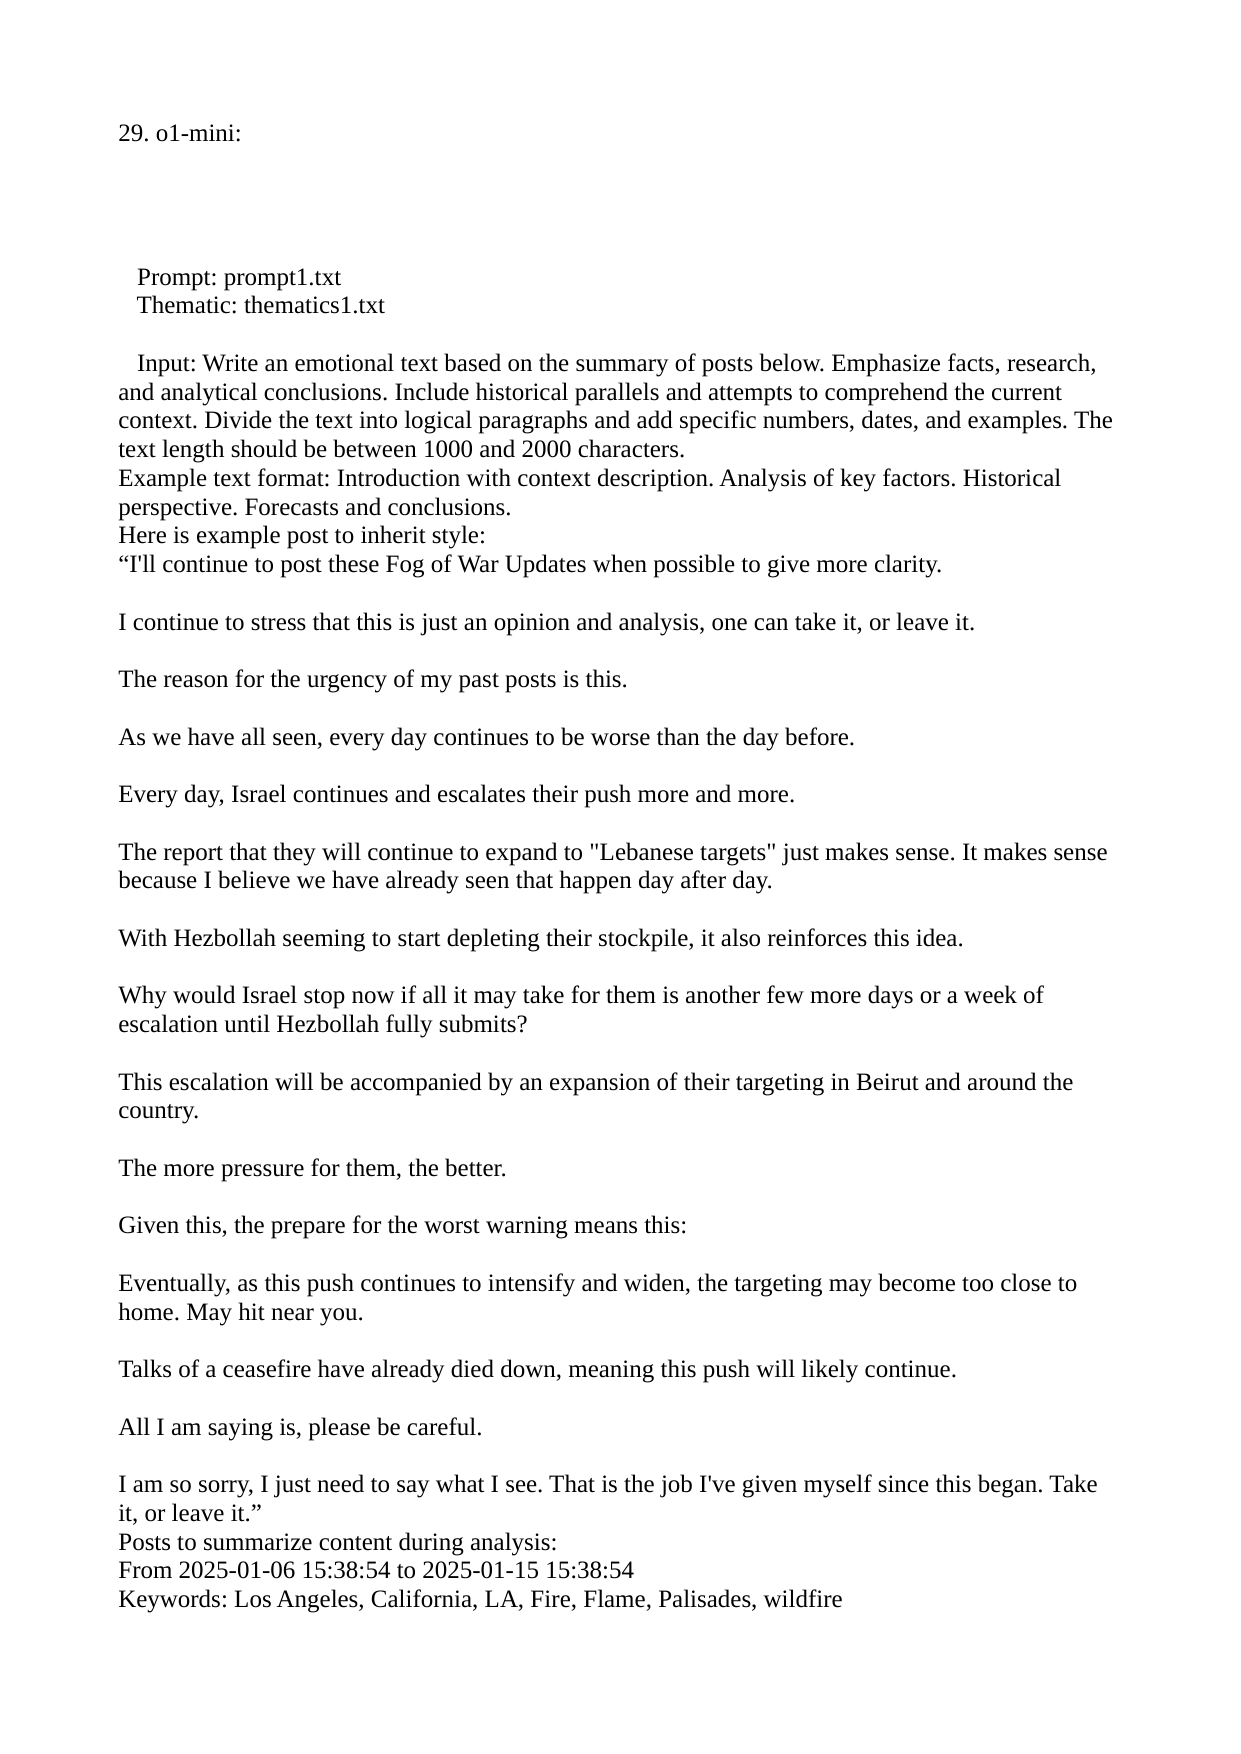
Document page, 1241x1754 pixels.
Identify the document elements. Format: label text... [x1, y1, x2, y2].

text Talks of a ceasefire have already died down, meaning this push will likely continue. [118, 1354, 1122, 1383]
text Keywords: Los Angeles, California, LA, Fire, Flame, Palisades, wildfire [118, 1584, 1122, 1613]
text “I'll continue to post these Fog of War Updates when possible to give more clarity. [118, 549, 1122, 578]
text Every day, Israel continues and escalates their push more and more. [118, 779, 1122, 808]
text Thematic: thematics1.txt [118, 291, 1122, 319]
text The reason for the urgency of my past posts is this. [118, 664, 1122, 693]
text I am so sorry, I just need to say what I see. That is the job I've given myself since this began. Take it, or leave it.” [118, 1469, 1122, 1527]
text Here is example post to inherit style: [118, 521, 1122, 549]
text With Hezbollah seeming to start depleting their stockpile, it also reinforces this idea. [118, 923, 1122, 952]
text All I am saying is, please be careful. [118, 1412, 1122, 1441]
text I continue to stress that this is just an opinion and analysis, one can take it, or leave it. [118, 607, 1122, 636]
text Prompt: prompt1.txt [118, 262, 1122, 291]
text Given this, the prepare for the worst warning means this: [118, 1211, 1122, 1239]
text The report that they will continue to expand to "Lebanese targets" just makes sense. It makes sense because I believe we have already seen that happen day after day. [118, 837, 1122, 894]
text Example text format: Introduction with context description. Analysis of key factors. Historical perspective. Forecasts and conclusions. [118, 463, 1122, 521]
text As we have all seen, every day continues to be worse than the day before. [118, 722, 1122, 751]
text Input: Write an emotional text based on the summary of posts below. Emphasize facts, research, and analytical conclusions. Include historical parallels and attempts to comprehend the current context. Divide the text into logical paragraphs and add specific numbers, dates, and examples. The text length should be between 1000 and 2000 characters. [118, 348, 1122, 463]
text This escalation will be accompanied by an expansion of their targeting in Beirut and around the country. [118, 1067, 1122, 1124]
text Why would Israel stop now if all it may take for them is another few more days or a week of escalation until Hezbollah fully submits? [118, 981, 1122, 1038]
text Posts to summarize content during analysis: [118, 1527, 1122, 1556]
text The more pressure for them, the better. [118, 1153, 1122, 1182]
text From 2025-01-06 15:38:54 to 2025-01-15 15:38:54 [118, 1556, 1122, 1584]
text 29. o1-mini: [118, 118, 1122, 147]
text Eventually, as this push continues to intensify and widen, the targeting may become too close to home. May hit near you. [118, 1268, 1122, 1326]
